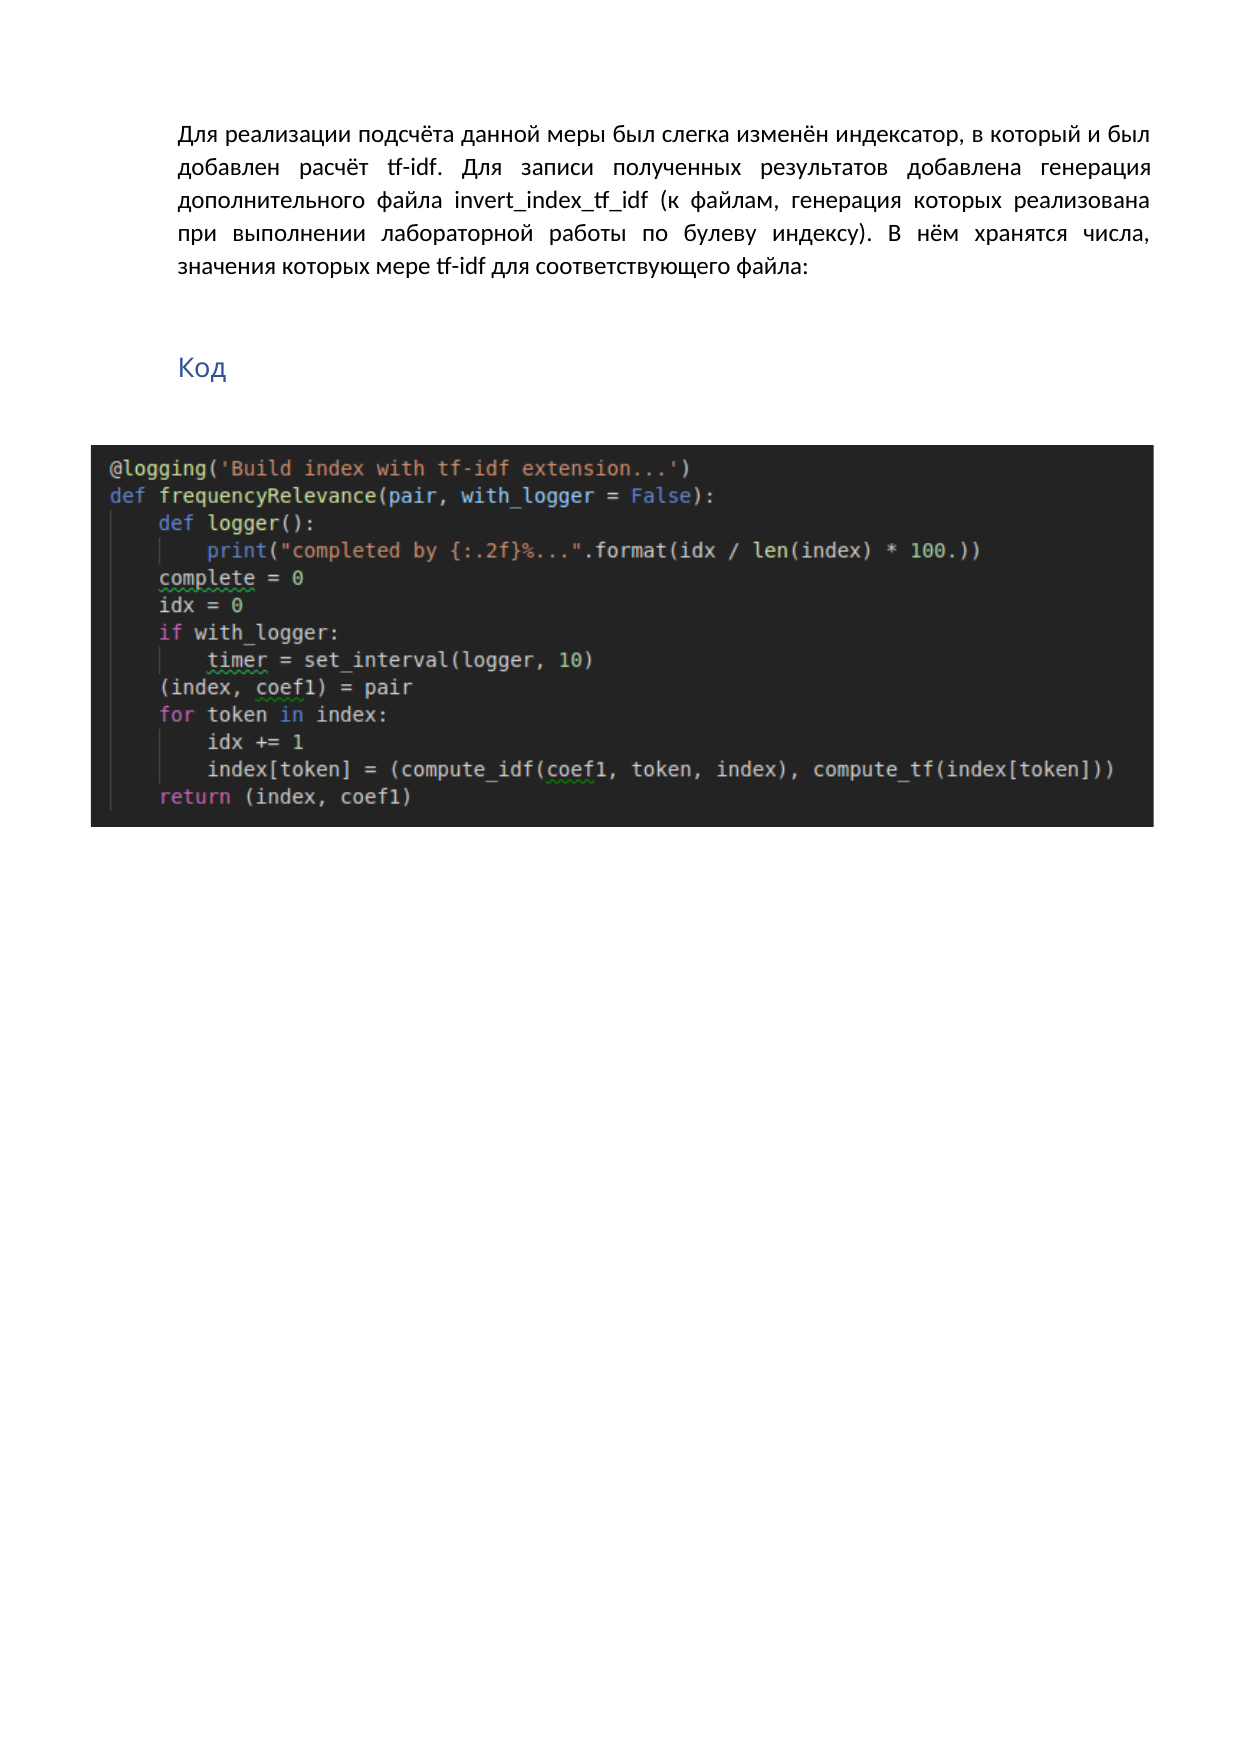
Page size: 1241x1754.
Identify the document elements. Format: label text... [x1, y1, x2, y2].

picture [90, 445, 1154, 827]
text Для реализации подсчёта данной меры был слегка изменён индексатор, в который и был добавлен расчёт tf-idf. Для записи полученных результатов добавлена генерация дополнительного файла invert_index_tf_idf (к файлам, генерация которых реализована при выполнении лабораторной работы по булеву индексу). В нём хранятся числа, значения которых мере tf-idf для соответствующего файла: [177, 118, 1152, 280]
subtitle Код [177, 349, 1152, 386]
